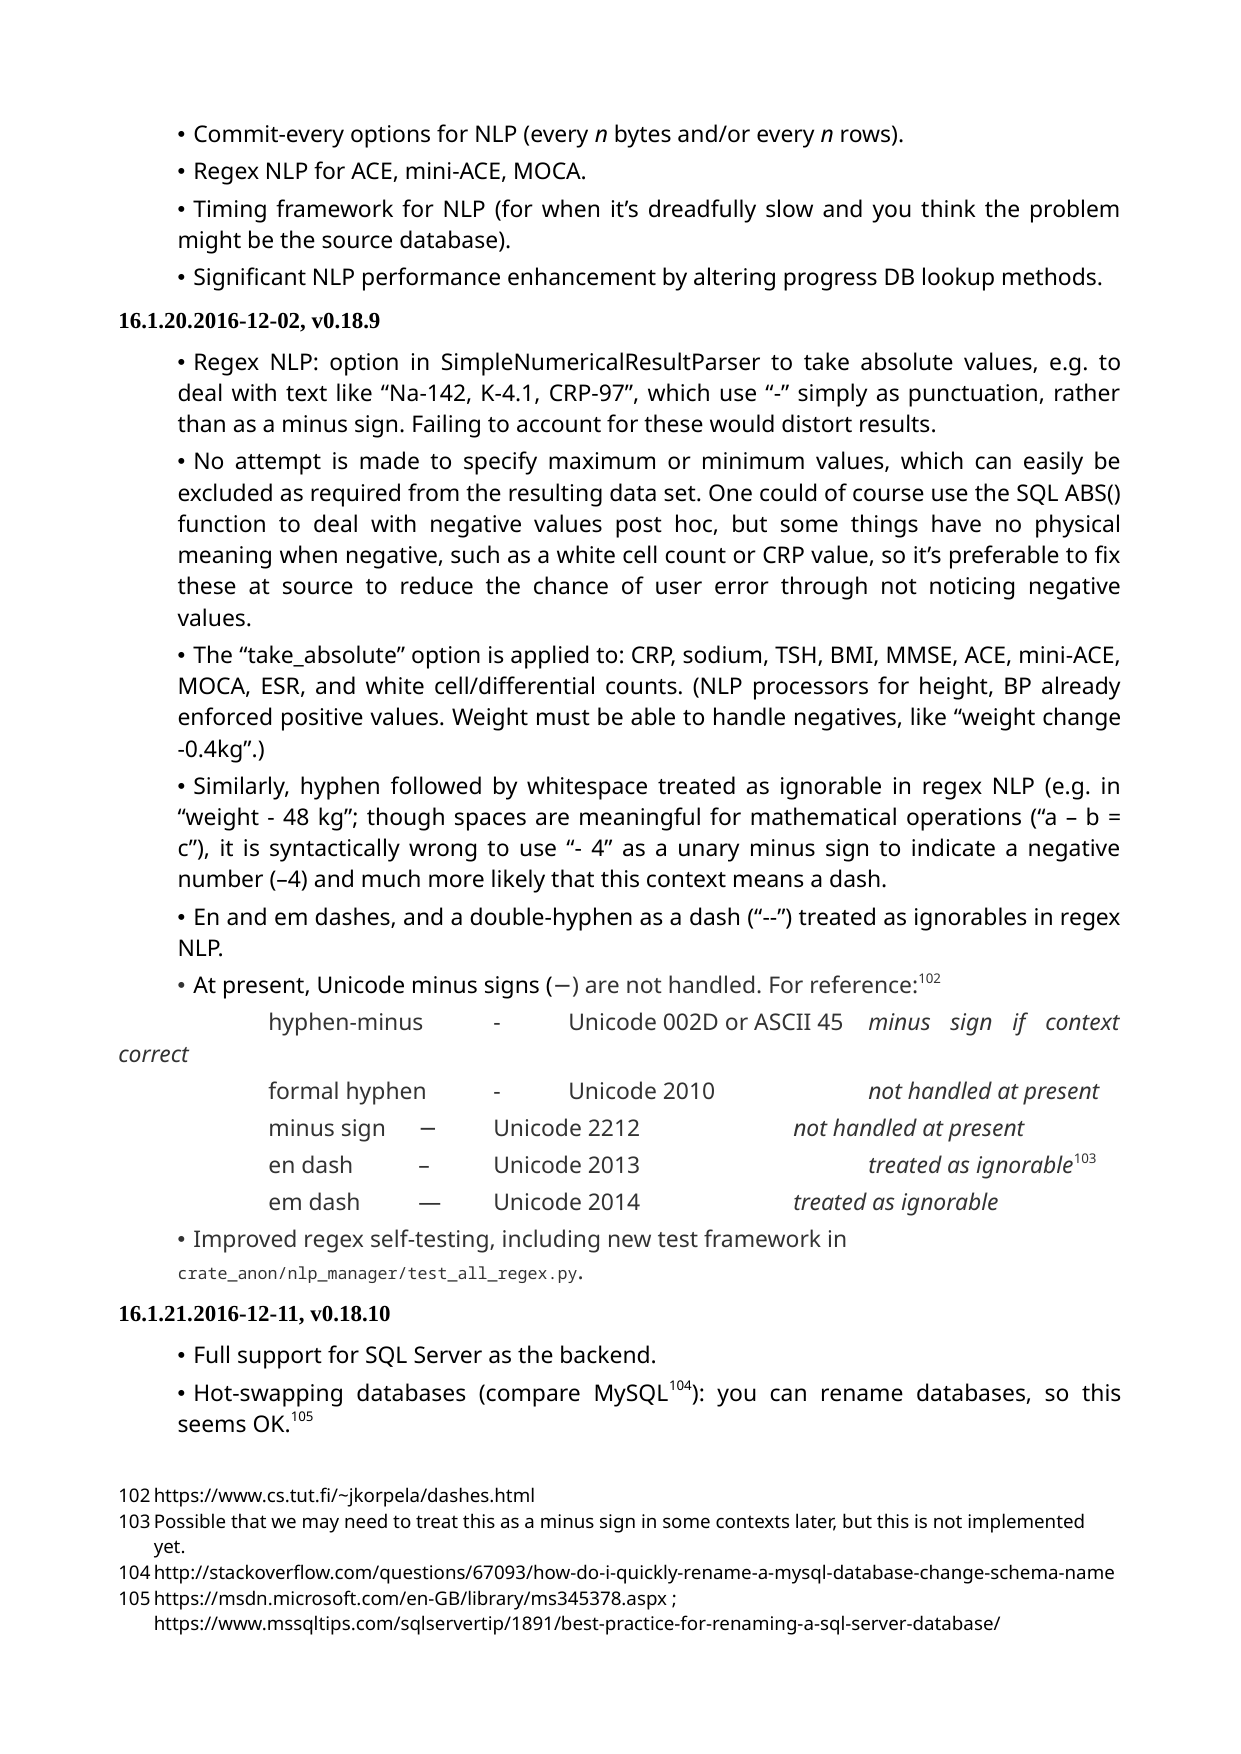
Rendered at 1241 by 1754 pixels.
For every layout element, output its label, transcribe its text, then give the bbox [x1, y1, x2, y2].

list Significant NLP performance enhancement by altering progress DB lookup methods. [177, 261, 1122, 292]
text minus sign − Unicode 2212 not handled at present [118, 1112, 1122, 1143]
list At present, Unicode minus signs (−) are not handled. For reference: [177, 969, 1122, 1000]
list En and em dashes, and a double-hyphen as a dash (“--”) treated as ignorables in regex NLP. [177, 901, 1122, 963]
list Timing framework for NLP (for when it’s dreadfully slow and you think the problem might be the source database). [177, 192, 1122, 255]
list The “take_absolute” option is applied to: CRP, sodium, TSH, BMI, MMSE, ACE, mini-ACE, MOCA, ESR, and white cell/differential counts. (NLP processors for height, BP already enforced positive values. Weight must be able to handle negatives, like “weight change -0.4kg”.) [177, 639, 1122, 764]
text formal hyphen ‐ Unicode 2010 not handled at present [118, 1075, 1122, 1106]
list http://stackoverflow.com/questions/67093/how-do-i-quickly-rename-a-mysql-database-change-schema-name [118, 1559, 1122, 1585]
list https://msdn.microsoft.com/en-GB/library/ms345378.aspx ; https://www.mssqltips.com/sqlservertip/1891/best-practice-for-renaming-a-sql-server-database/ [118, 1585, 1122, 1636]
list Regex NLP for ACE, mini-ACE, MOCA. [177, 155, 1122, 187]
text hyphen-minus - Unicode 002D or ASCII 45 minus sign if context correct [118, 1006, 1122, 1069]
text Possible that we may need to treat this as a minus sign in some contexts later, but this is not implemented yet. [118, 1508, 1122, 1559]
list No attempt is made to specify maximum or minimum values, which can easily be excluded as required from the resulting data set. One could of course use the SQL ABS() function to deal with negative values post hoc, but some things have no physical meaning when negative, such as a white cell count or CRP value, so it’s preferable to fix these at source to reduce the chance of user error through not noticing negative values. [177, 445, 1122, 633]
subtitle 2016-12-11, v0.18.10 [118, 1301, 1122, 1327]
list Hot-swapping databases (compare MySQL): you can rename databases, so this seems OK. [177, 1377, 1122, 1439]
list Regex NLP: option in SimpleNumericalResultParser to take absolute values, e.g. to deal with text like “Na-142, K-4.1, CRP-97”, which use “-” simply as punctuation, rather than as a minus sign. Failing to account for these would distort results. [177, 346, 1122, 439]
list Full support for SQL Server as the backend. [177, 1339, 1122, 1371]
list Commit-every options for NLP (every n bytes and/or every n rows). [177, 118, 1122, 149]
list Similarly, hyphen followed by whitespace treated as ignorable in regex NLP (e.g. in “weight - 48 kg”; though spaces are meaningful for mathematical operations (“a – b = c”), it is syntactically wrong to use “- 4” as a unary minus sign to indicate a negative number (–4) and much more likely that this context means a dash. [177, 770, 1122, 895]
text en dash – Unicode 2013 treated as ignorable [118, 1149, 1122, 1180]
subtitle 2016-12-02, v0.18.9 [118, 307, 1122, 333]
list Improved regex self-testing, including new test framework in crate_anon/nlp_manager/test_all_regex.py. [177, 1223, 1122, 1286]
text em dash — Unicode 2014 treated as ignorable [118, 1186, 1122, 1217]
list https://www.cs.tut.fi/~jkorpela/dashes.html [118, 1483, 1122, 1508]
